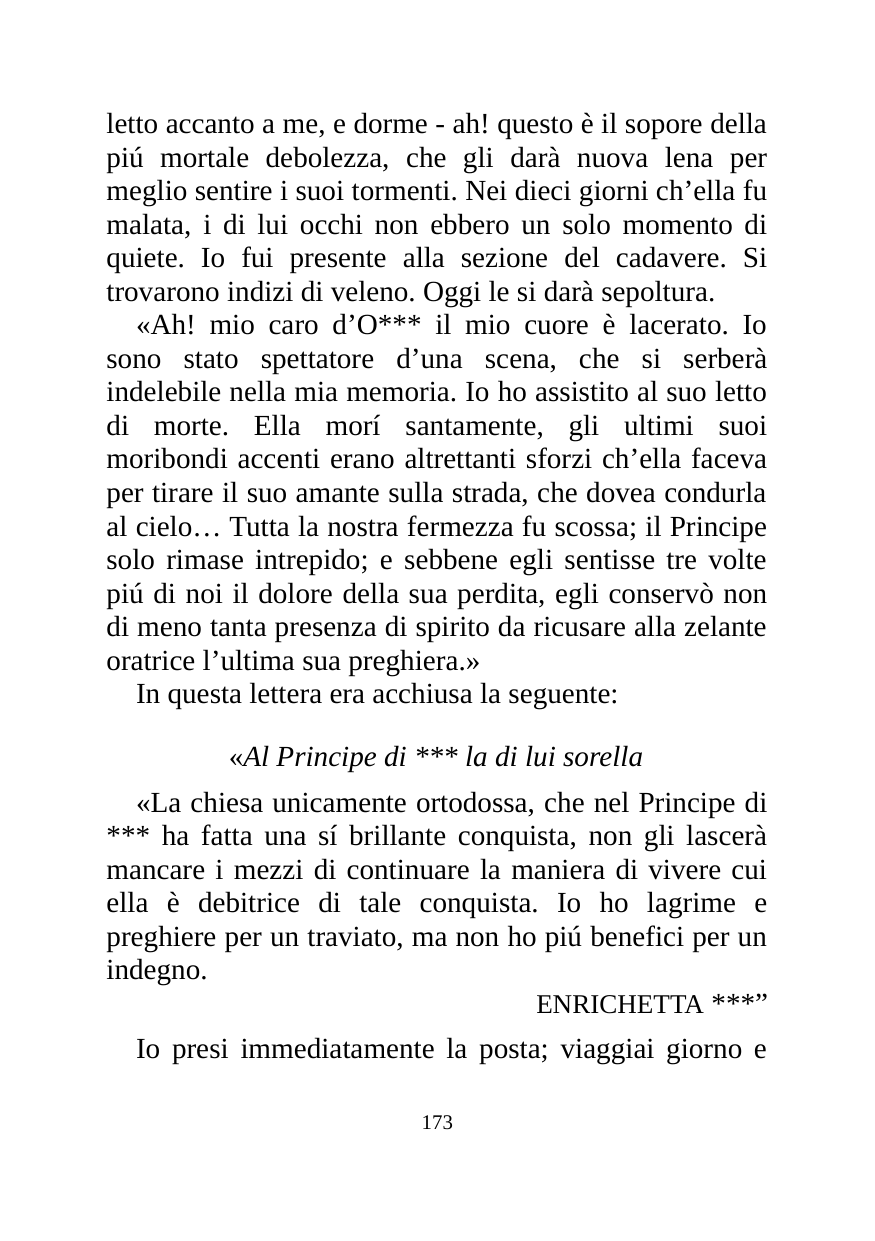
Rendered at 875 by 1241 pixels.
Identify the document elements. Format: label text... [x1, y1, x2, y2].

text «Al Principe di *** la di lui sorella [106, 739, 768, 773]
text In questa lettera era acchiusa la seguente: [106, 676, 768, 710]
text «La chiesa unicamente ortodossa, che nel Principe di *** ha fatta una sí brillante conquista, non gli lascerà mancare i mezzi di continuare la maniera di vivere cui ella è debitrice di tale conquista. Io ho lagrime e preghiere per un traviato, ma non ho piú benefici per un indegno. [106, 785, 768, 986]
text Io presi immediatamente la posta; viaggiai giorno e [106, 1031, 768, 1065]
text letto accanto a me, e dorme - ah! questo è il sopore della piú mortale debolezza, che gli darà nuova lena per meglio sentire i suoi tormenti. Nei dieci giorni ch’ella fu malata, i di lui occhi non ebbero un solo momento di quiete. Io fui presente alla sezione del cadavere. Si trovarono indizi di veleno. Oggi le si darà sepoltura. [106, 106, 768, 307]
text «Ah! mio caro d’O*** il mio cuore è lacerato. Io sono stato spettatore d’una scena, che si serberà indelebile nella mia memoria. Io ho assistito al suo letto di morte. Ella morí santamente, gli ultimi suoi moribondi accenti erano altrettanti sforzi ch’ella faceva per tirare il suo amante sulla strada, che dovea condurla al cielo… Tutta la nostra fermezza fu scossa; il Principe solo rimase intrepido; e sebbene egli sentisse tre volte piú di noi il dolore della sua perdita, egli conservò non di meno tanta presenza di spirito da ricusare alla zelante oratrice l’ultima sua preghiera.» [106, 307, 768, 676]
text ENRICHETTA ***” [106, 986, 768, 1019]
